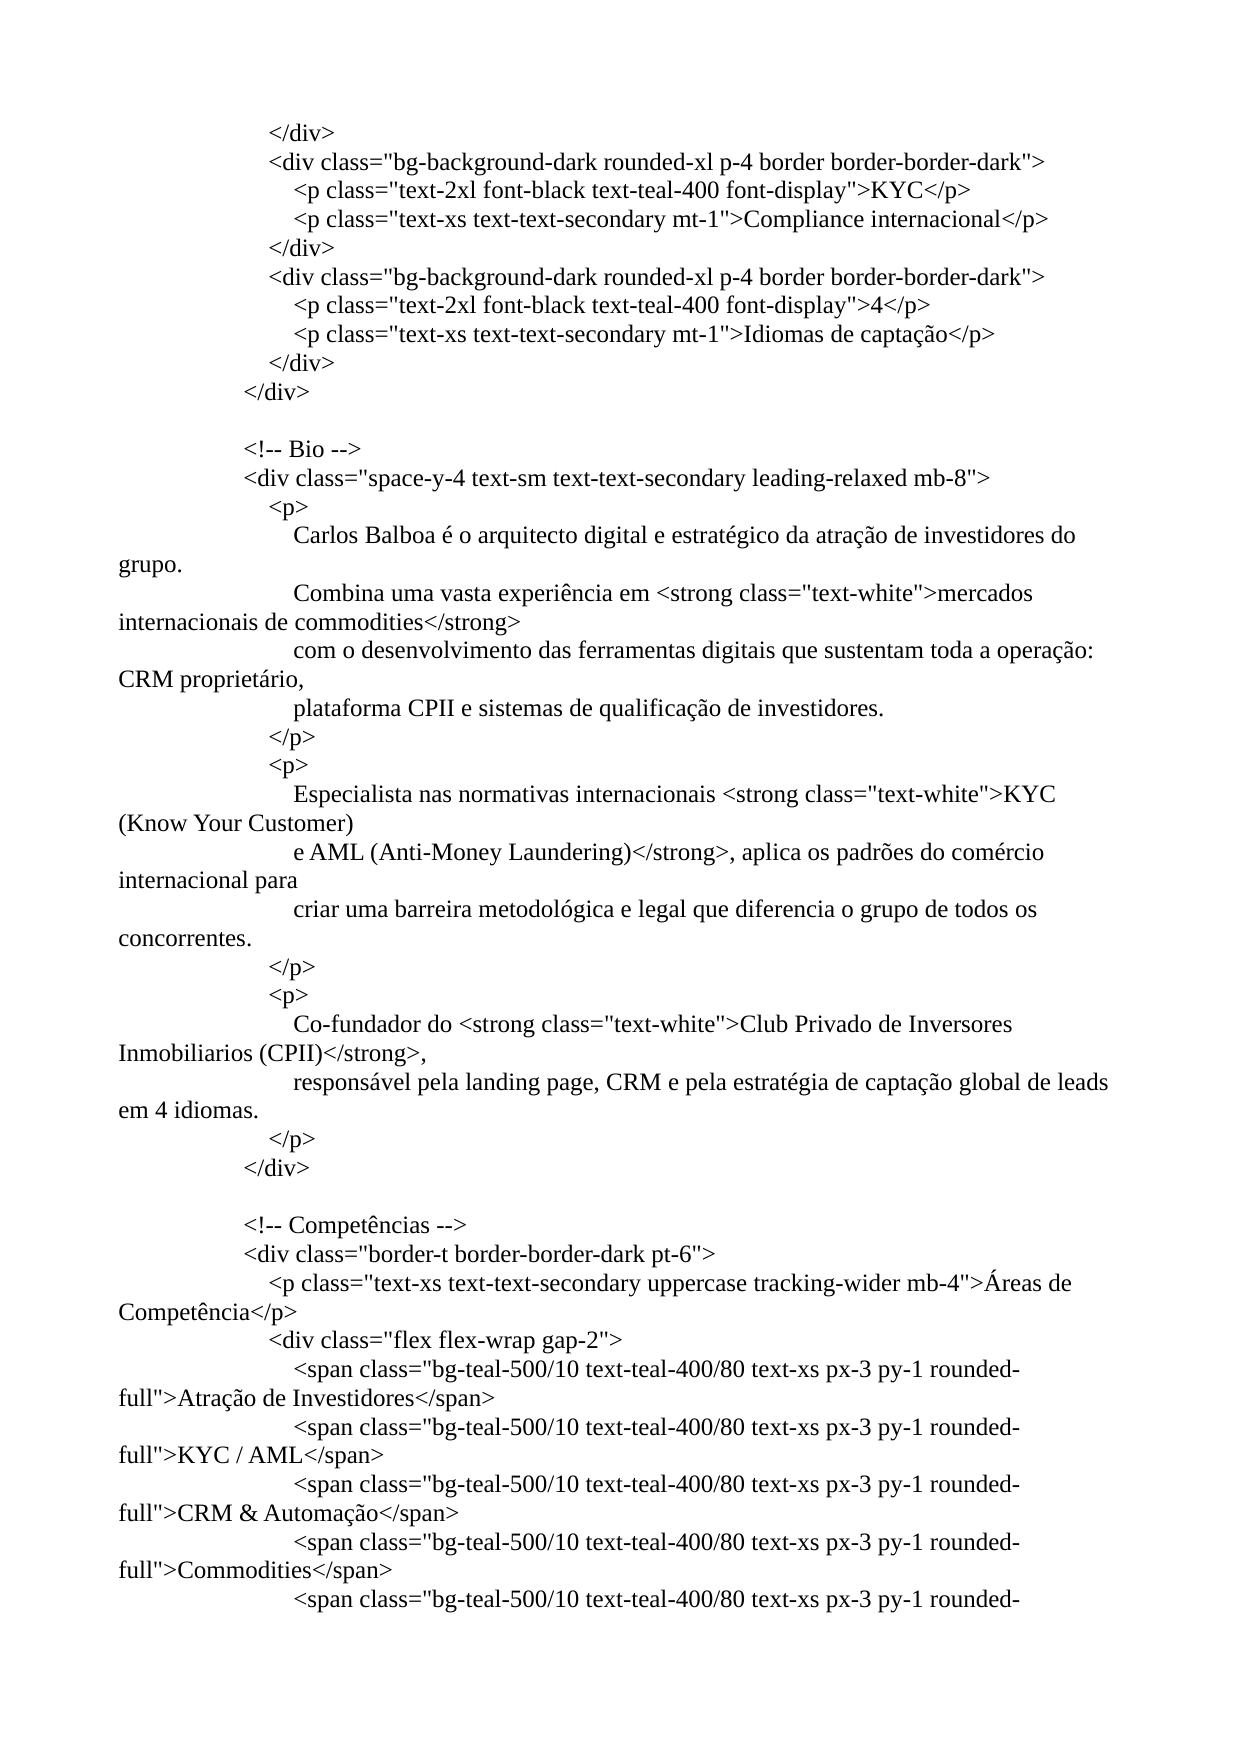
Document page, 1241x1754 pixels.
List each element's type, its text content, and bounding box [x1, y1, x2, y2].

table_cell </div> <div class="bg-background-dark rounded-xl p-4 border border-border-dark"> <p class="text-2xl font-black text-teal-400 font-display">KYC</p> <p class="text-xs text-text-secondary mt-1">Compliance internacional</p> </div> <div class="bg-background-dark rounded-xl p-4 border border-border-dark"> <p class="text-2xl font-black text-teal-400 font-display">4</p> <p class="text-xs text-text-secondary mt-1">Idiomas de captação</p> </div> </div> <!-- Bio --> <div class="space-y-4 text-sm text-text-secondary leading-relaxed mb-8"> <p> Carlos Balboa é o arquitecto digital e estratégico da atração de investidores do grupo. Combina uma vasta experiência em <strong class="text-white">mercados internacionais de commodities</strong> com o desenvolvimento das ferramentas digitais que sustentam toda a operação: CRM proprietário, plataforma CPII e sistemas de qualificação de investidores. </p> <p> Especialista nas normativas internacionais <strong class="text-white">KYC (Know Your Customer) e AML (Anti-Money Laundering)</strong>, aplica os padrões do comércio internacional para criar uma barreira metodológica e legal que diferencia o grupo de todos os concorrentes. </p> <p> Co-fundador do <strong class="text-white">Club Privado de Inversores Inmobiliarios (CPII)</strong>, responsável pela landing page, CRM e pela estratégia de captação global de leads em 4 idiomas. </p> </div> <!-- Competências --> <div class="border-t border-border-dark pt-6"> <p class="text-xs text-text-secondary uppercase tracking-wider mb-4">Áreas de Competência</p> <div class="flex flex-wrap gap-2"> <span class="bg-teal-500/10 text-teal-400/80 text-xs px-3 py-1 rounded-full">Atração de Investidores</span> <span class="bg-teal-500/10 text-teal-400/80 text-xs px-3 py-1 rounded-full">KYC / AML</span> <span class="bg-teal-500/10 text-teal-400/80 text-xs px-3 py-1 rounded-full">CRM & Automação</span> <span class="bg-teal-500/10 text-teal-400/80 text-xs px-3 py-1 rounded-full">Commodities</span> <span class="bg-teal-500/10 text-teal-400/80 text-xs px-3 py-1 rounded- [118, 118, 1122, 1613]
